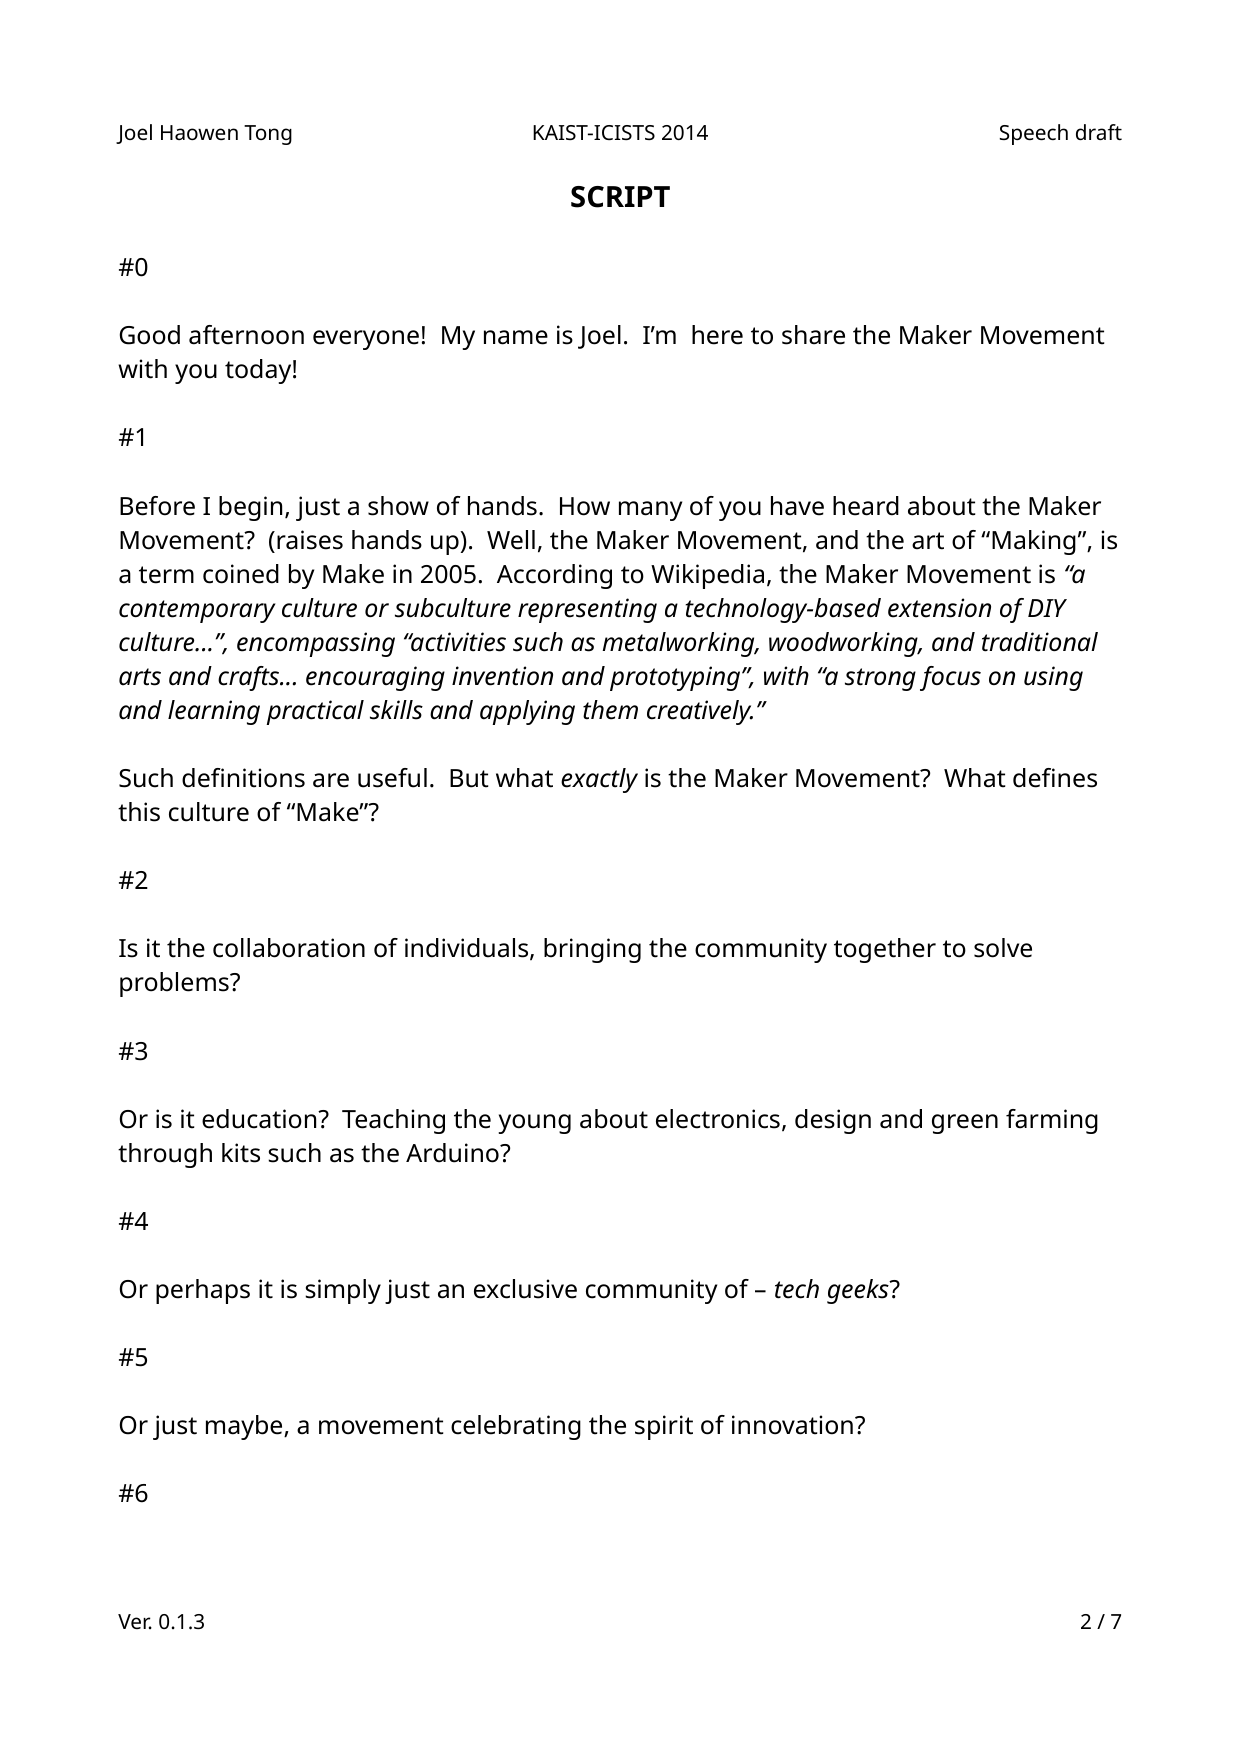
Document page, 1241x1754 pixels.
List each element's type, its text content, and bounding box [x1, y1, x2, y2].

text Before I begin, just a show of hands. How many of you have heard about the Maker Movement? (raises hands up). Well, the Maker Movement, and the art of “Making”, is a term coined by Make in 2005. According to Wikipedia, the Maker Movement is “a contemporary culture or subculture representing a technology-based extension of DIY culture...”, encompassing “activities such as metalworking, woodworking, and traditional arts and crafts... encouraging invention and prototyping”, with “a strong focus on using and learning practical skills and applying them creatively.” [118, 488, 1122, 727]
text #4 [118, 1203, 1122, 1238]
text SCRIPT [118, 176, 1122, 216]
text Or is it education? Teaching the young about electronics, design and green farming through kits such as the Arduino? [118, 1101, 1122, 1169]
text #5 [118, 1340, 1122, 1374]
text Or perhaps it is simply just an exclusive community of – tech geeks? [118, 1272, 1122, 1306]
text Is it the collaboration of individuals, bringing the community together to solve problems? [118, 931, 1122, 999]
text #6 [118, 1476, 1122, 1510]
text Good afternoon everyone! My name is Joel. I’m here to share the Maker Movement with you today! [118, 318, 1122, 386]
text Such definitions are useful. But what exactly is the Maker Movement? What defines this culture of “Make”? [118, 761, 1122, 829]
text #0 [118, 250, 1122, 284]
text #3 [118, 1033, 1122, 1067]
text #2 [118, 863, 1122, 897]
text #1 [118, 420, 1122, 454]
text Or just maybe, a movement celebrating the spirit of innovation? [118, 1408, 1122, 1442]
